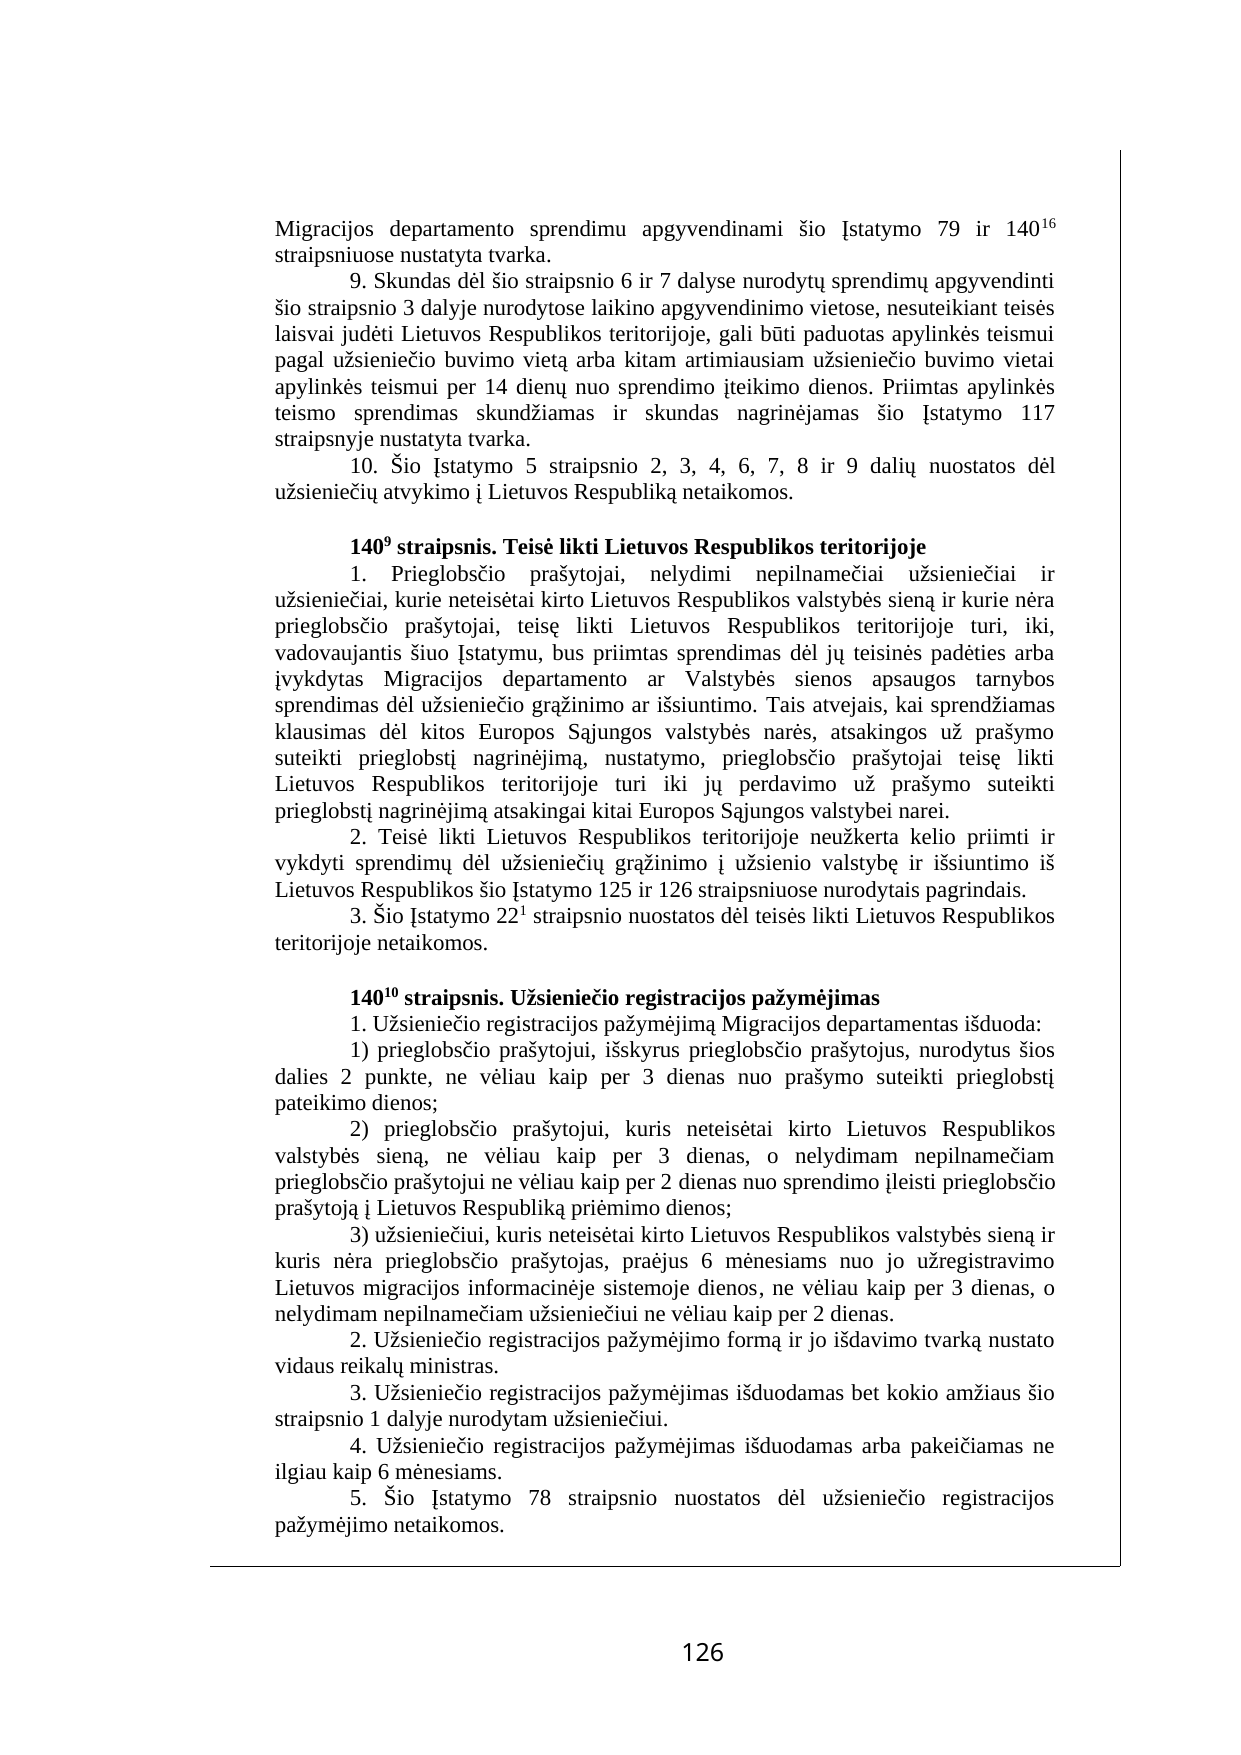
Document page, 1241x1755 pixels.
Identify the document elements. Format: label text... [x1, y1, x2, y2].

text 1409 straipsnis. Teisė likti Lietuvos Respublikos teritorijoje [210, 533, 1120, 559]
text Migracijos departamento sprendimu apgyvendinami šio Įstatymo 79 ir 14016 straipsniuose nustatyta tvarka. [210, 150, 1120, 267]
text 1) prieglobsčio prašytojui, išskyrus prieglobsčio prašytojus, nurodytus šios dalies 2 punkte, ne vėliau kaip per 3 dienas nuo prašymo suteikti prieglobstį pateikimo dienos; [210, 1036, 1120, 1115]
text 1. Prieglobsčio prašytojai, nelydimi nepilnamečiai užsieniečiai ir užsieniečiai, kurie neteisėtai kirto Lietuvos Respublikos valstybės sieną ir kurie nėra prieglobsčio prašytojai, teisę likti Lietuvos Respublikos teritorijoje turi, iki, vadovaujantis šiuo Įstatymu, bus priimtas sprendimas dėl jų teisinės padėties arba įvykdytas Migracijos departamento ar Valstybės sienos apsaugos tarnybos sprendimas dėl užsieniečio grąžinimo ar išsiuntimo. Tais atvejais, kai sprendžiamas klausimas dėl kitos Europos Sąjungos valstybės narės, atsakingos už prašymo suteikti prieglobstį nagrinėjimą, nustatymo, prieglobsčio prašytojai teisę likti Lietuvos Respublikos teritorijoje turi iki jų perdavimo už prašymo suteikti prieglobstį nagrinėjimą atsakingai kitai Europos Sąjungos valstybei narei. [210, 559, 1120, 823]
text 3. Užsieniečio registracijos pažymėjimas išduodamas bet kokio amžiaus šio straipsnio 1 dalyje nurodytam užsieniečiui. [210, 1379, 1120, 1432]
text 14010 straipsnis. Užsieniečio registracijos pažymėjimas [210, 984, 1120, 1010]
text 2. Teisė likti Lietuvos Respublikos teritorijoje neužkerta kelio priimti ir vykdyti sprendimų dėl užsieniečių grąžinimo į užsienio valstybę ir išsiuntimo iš Lietuvos Respublikos šio Įstatymo 125 ir 126 straipsniuose nurodytais pagrindais. [210, 823, 1120, 902]
text 2. Užsieniečio registracijos pažymėjimo formą ir jo išdavimo tvarką nustato vidaus reikalų ministras. [210, 1326, 1120, 1379]
text 4. Užsieniečio registracijos pažymėjimas išduodamas arba pakeičiamas ne ilgiau kaip 6 mėnesiams. [210, 1432, 1120, 1484]
text 3. Šio Įstatymo 221 straipsnio nuostatos dėl teisės likti Lietuvos Respublikos teritorijoje netaikomos. [210, 902, 1120, 955]
text 1. Užsieniečio registracijos pažymėjimą Migracijos departamentas išduoda: [210, 1010, 1120, 1036]
text 2) prieglobsčio prašytojui, kuris neteisėtai kirto Lietuvos Respublikos valstybės sieną, ne vėliau kaip per 3 dienas, o nelydimam nepilnamečiam prieglobsčio prašytojui ne vėliau kaip per 2 dienas nuo sprendimo įleisti prieglobsčio prašytoją į Lietuvos Respubliką priėmimo dienos; [210, 1115, 1120, 1221]
text 3) užsieniečiui, kuris neteisėtai kirto Lietuvos Respublikos valstybės sieną ir kuris nėra prieglobsčio prašytojas, praėjus 6 mėnesiams nuo jo užregistravimo Lietuvos migracijos informacinėje sistemoje dienos, ne vėliau kaip per 3 dienas, o nelydimam nepilnamečiam užsieniečiui ne vėliau kaip per 2 dienas. [210, 1221, 1120, 1326]
text 10. Šio Įstatymo 5 straipsnio 2, 3, 4, 6, 7, 8 ir 9 dalių nuostatos dėl užsieniečių atvykimo į Lietuvos Respubliką netaikomos. [210, 452, 1120, 504]
text 9. Skundas dėl šio straipsnio 6 ir 7 dalyse nurodytų sprendimų apgyvendinti šio straipsnio 3 dalyje nurodytose laikino apgyvendinimo vietose, nesuteikiant teisės laisvai judėti Lietuvos Respublikos teritorijoje, gali būti paduotas apylinkės teismui pagal užsieniečio buvimo vietą arba kitam artimiausiam užsieniečio buvimo vietai apylinkės teismui per 14 dienų nuo sprendimo įteikimo dienos. Priimtas apylinkės teismo sprendimas skundžiamas ir skundas nagrinėjamas šio Įstatymo 117 straipsnyje nustatyta tvarka. [210, 267, 1120, 452]
text 5. Šio Įstatymo 78 straipsnio nuostatos dėl užsieniečio registracijos pažymėjimo netaikomos. [210, 1484, 1120, 1537]
